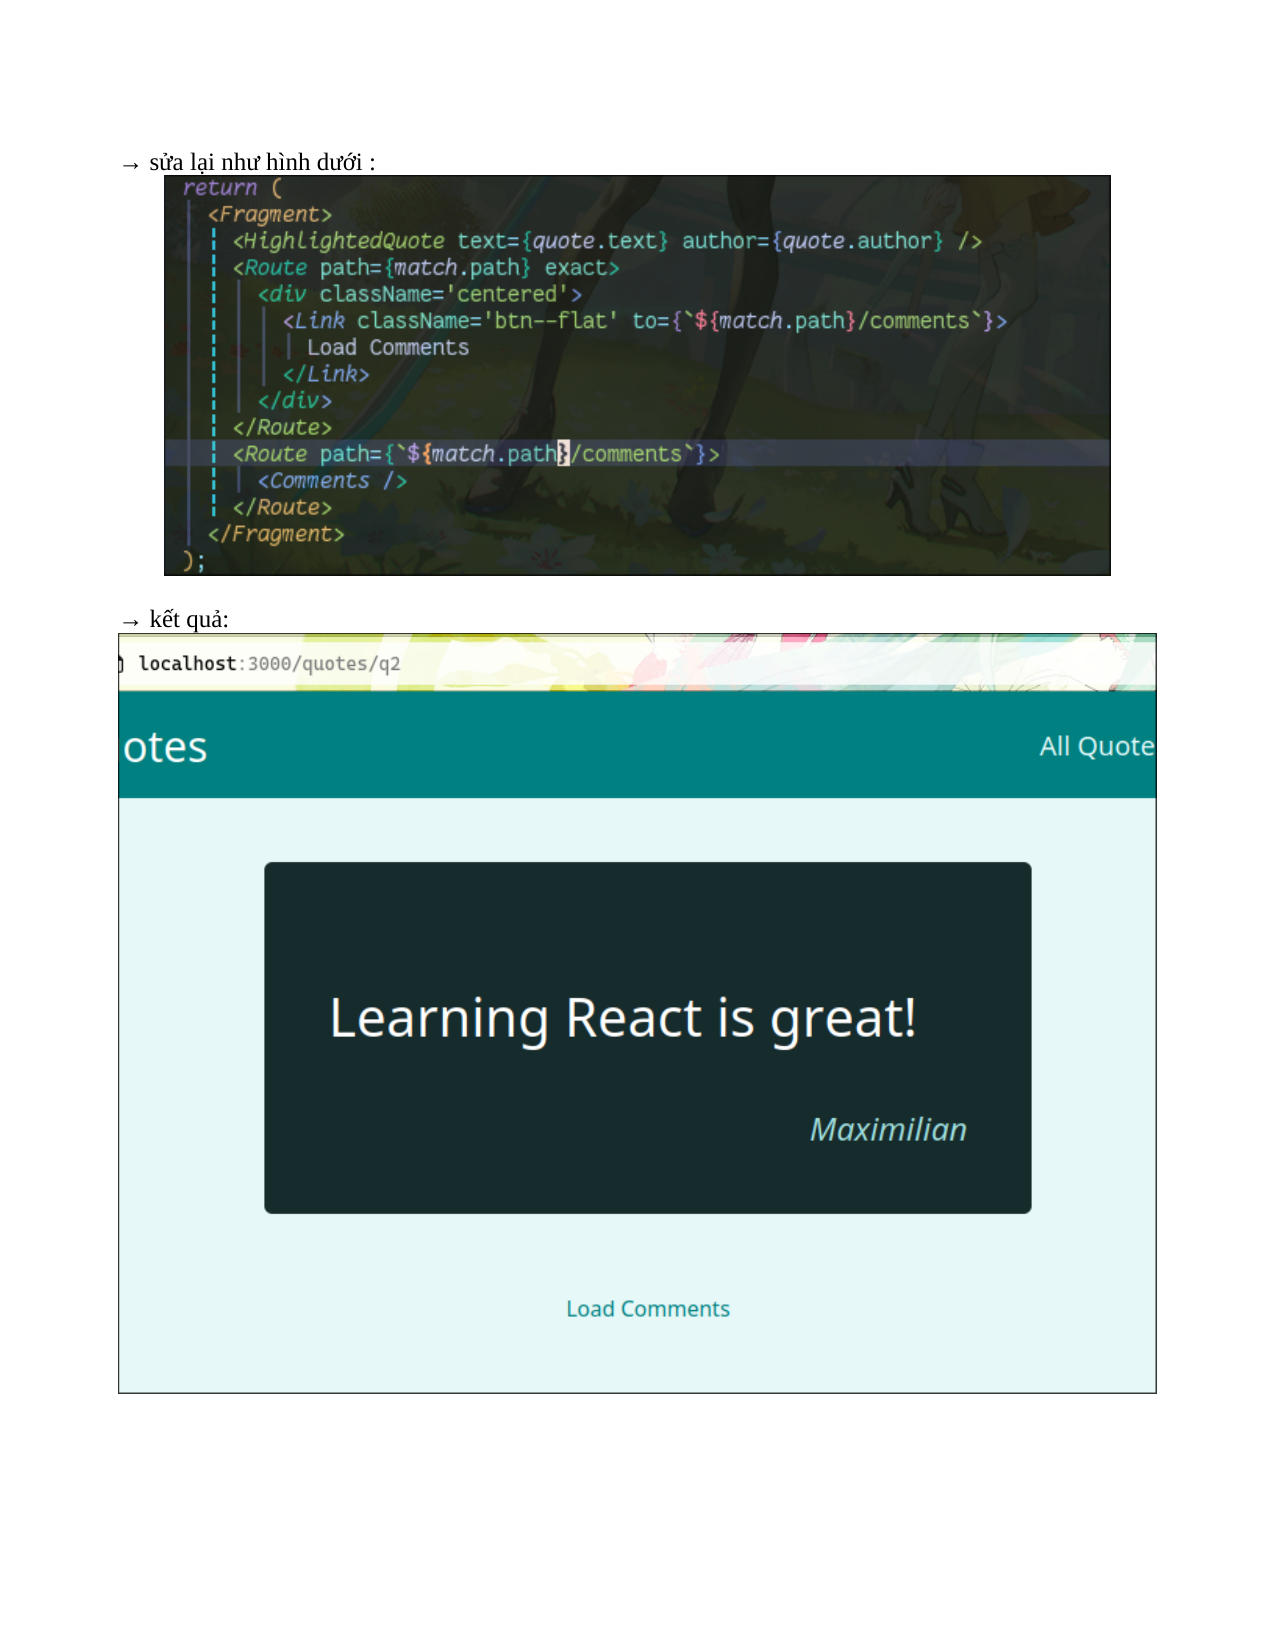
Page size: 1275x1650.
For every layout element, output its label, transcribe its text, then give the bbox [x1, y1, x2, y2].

picture [164, 175, 1111, 576]
text → kết quả: [118, 604, 1157, 633]
picture [118, 633, 1157, 1394]
text → sửa lại như hình dưới : [118, 147, 1157, 176]
